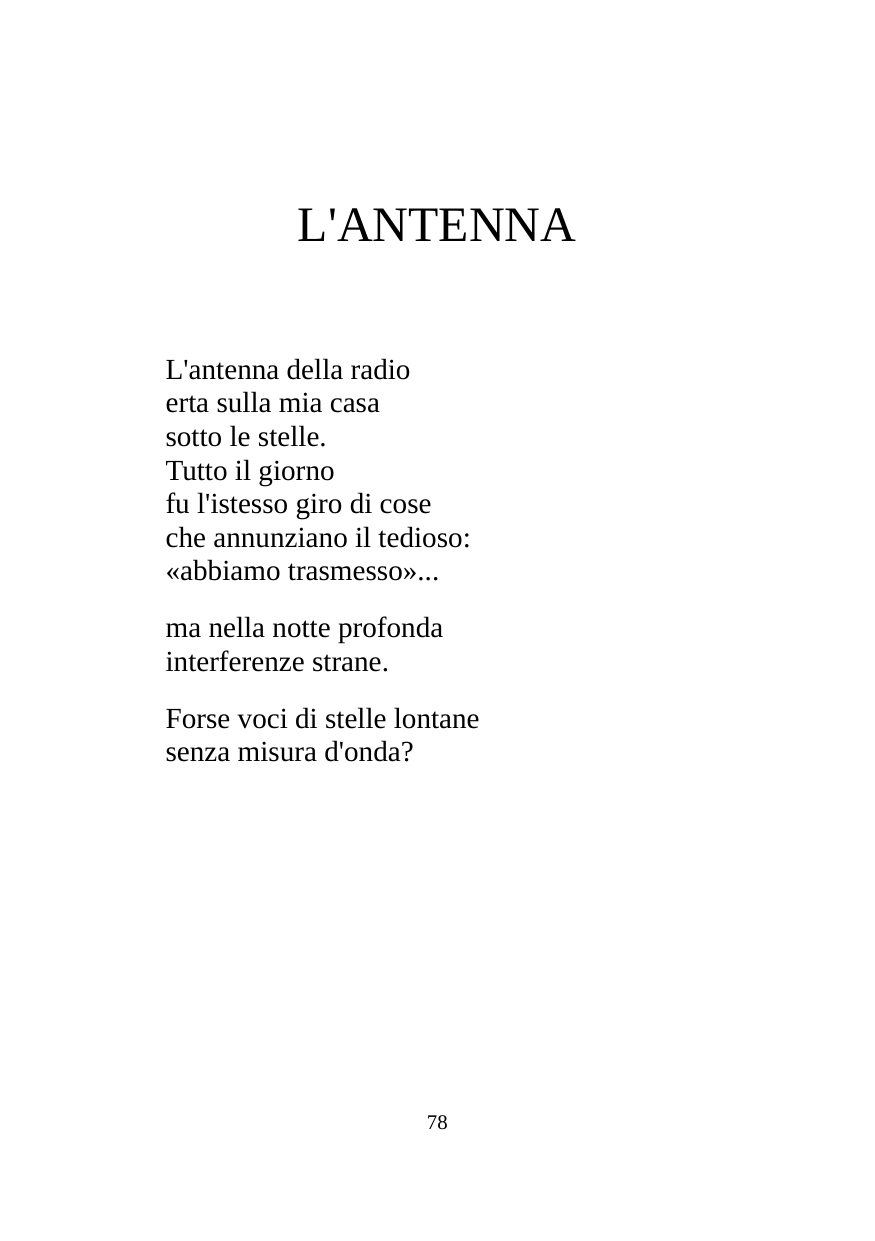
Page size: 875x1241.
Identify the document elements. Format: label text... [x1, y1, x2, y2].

subtitle L'ANTENNA [106, 195, 768, 252]
text Forse voci di stelle lontane senza misura d'onda? [165, 701, 768, 768]
text ma nella notte profonda interferenze strane. [165, 610, 768, 677]
text L'antenna della radio erta sulla mia casa sotto le stelle. Tutto il giorno fu l'istesso giro di cose che annunziano il tedioso: «abbiamo trasmesso»... [165, 352, 768, 587]
